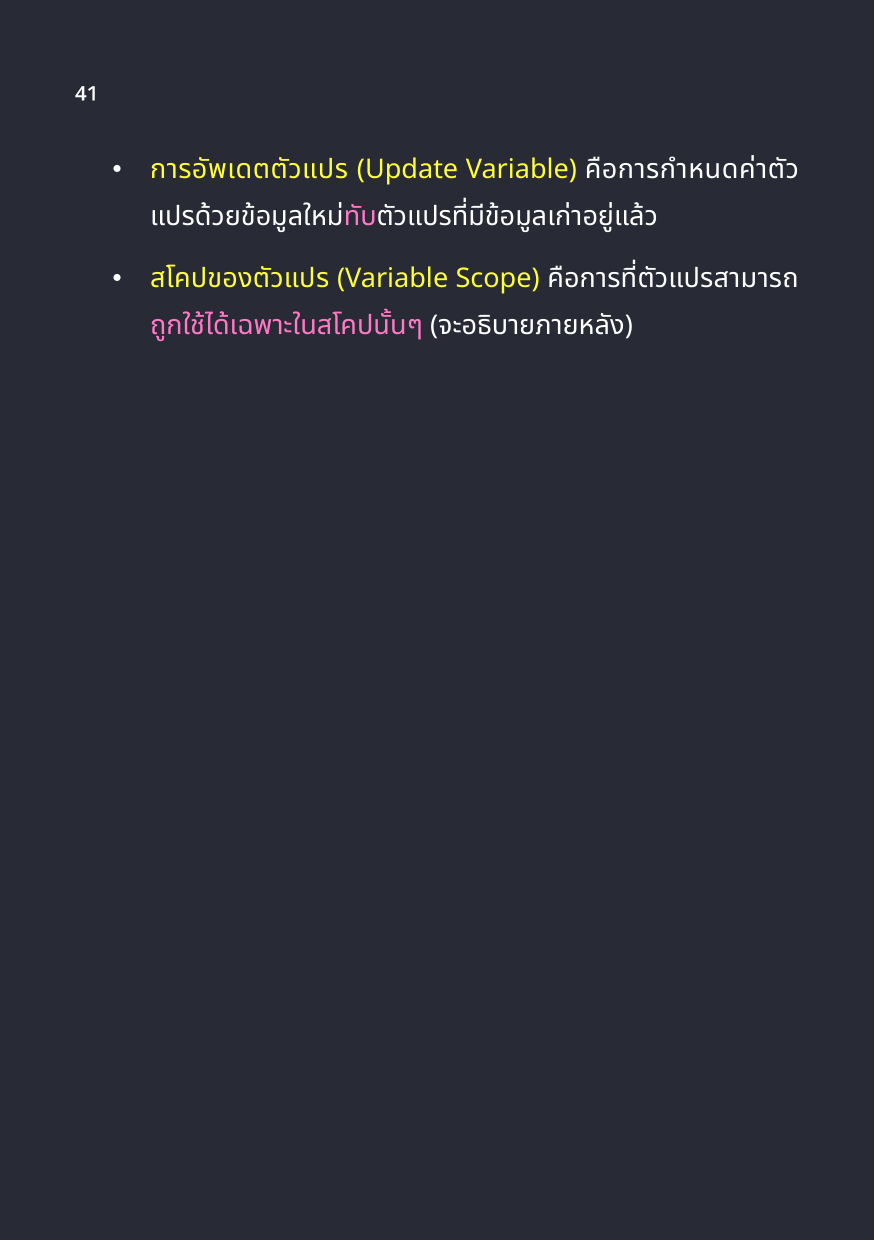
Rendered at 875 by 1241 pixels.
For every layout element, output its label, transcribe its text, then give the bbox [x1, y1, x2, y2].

list สโคปของตัวแปร (Variable Scope) คือการที่ตัวแปรสามารถถูกใช้ได้เฉพาะในสโคปนั้นๆ (จะอธิบายภายหลัง) [112, 259, 799, 347]
list การอัพเดตตัวแปร (Update Variable) คือการกำหนดค่าตัวแปรด้วยข้อมูลใหม่ทับตัวแปรที่มีข้อมูลเก่าอยู่แล้ว [112, 150, 799, 238]
